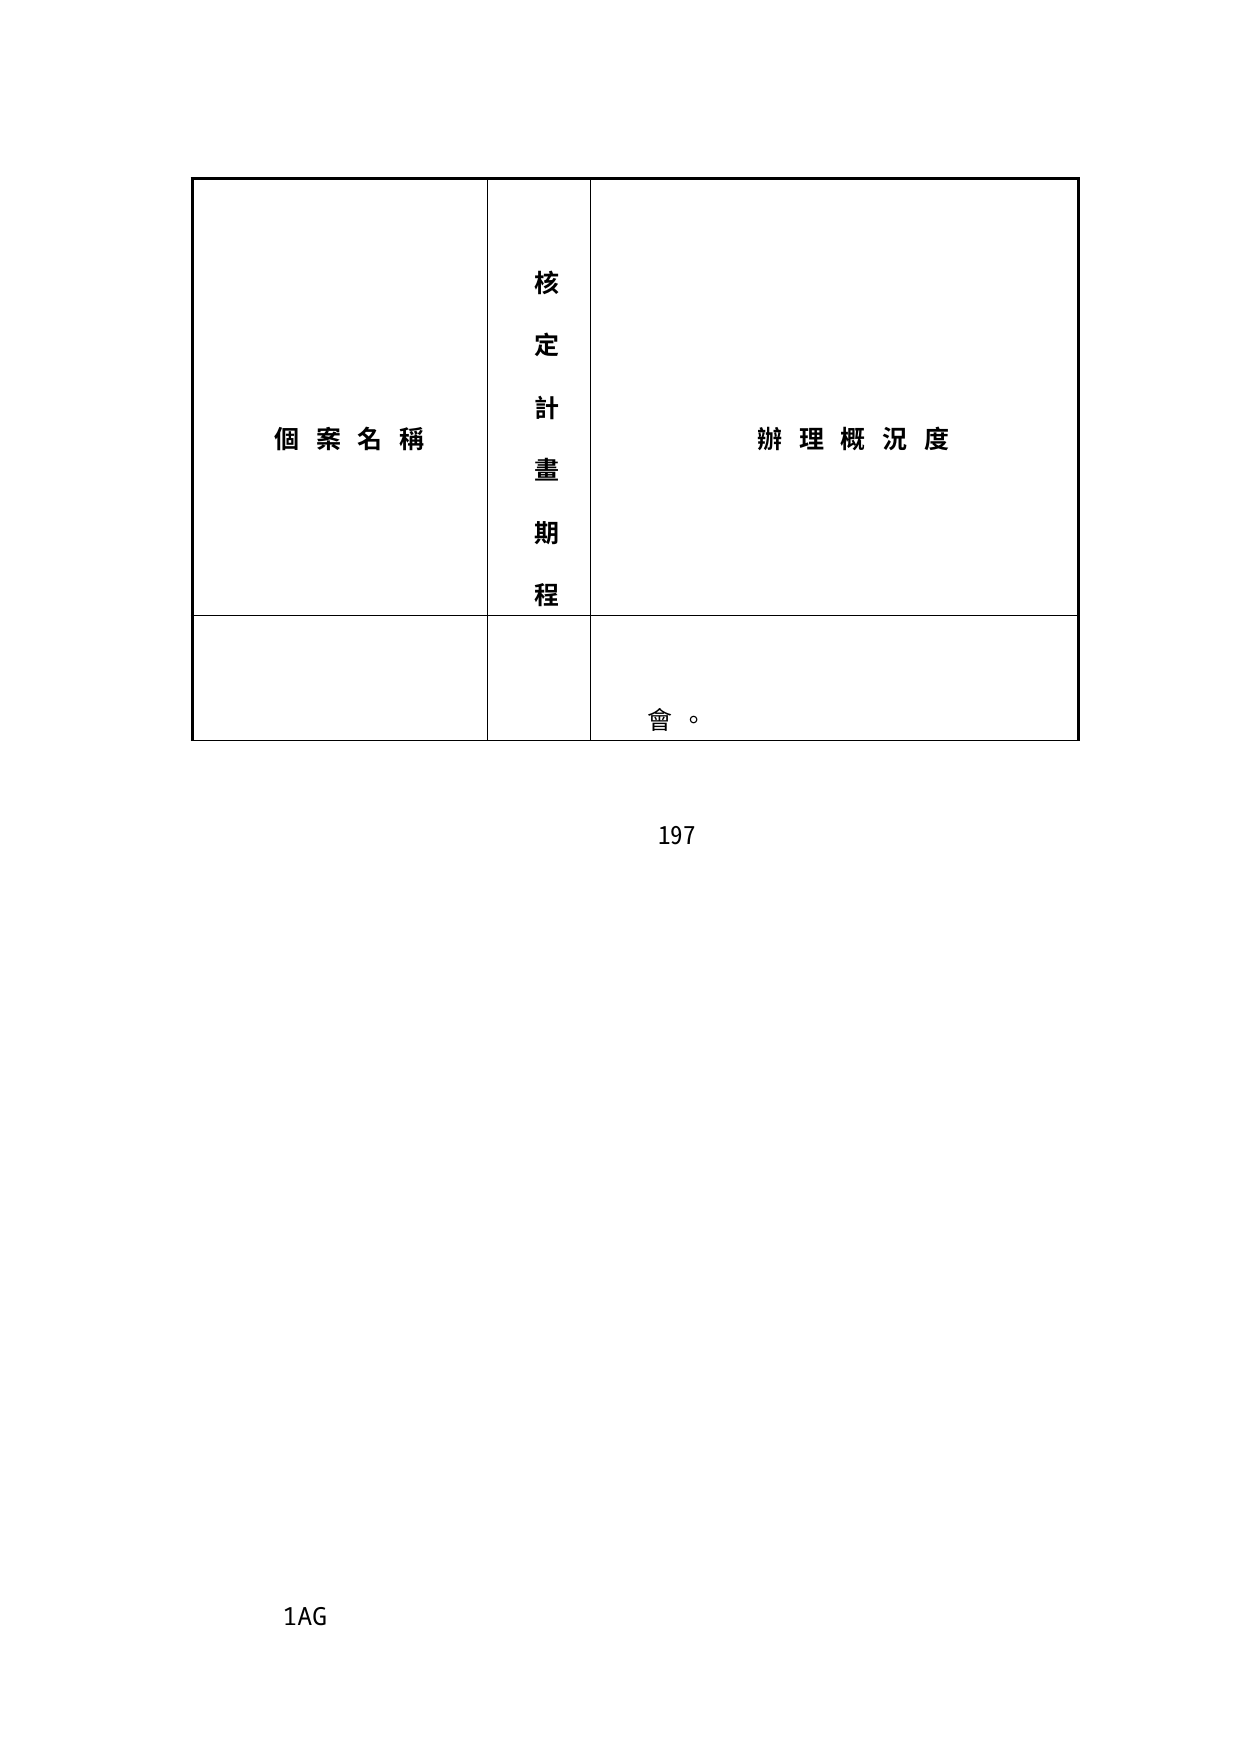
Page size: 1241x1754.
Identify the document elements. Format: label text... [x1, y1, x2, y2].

table_cell [194, 616, 487, 740]
table_header 個案名稱 [194, 180, 487, 615]
table_cell [488, 616, 590, 740]
table_header 核定計畫期程 [488, 180, 590, 615]
table_cell 會。 [591, 616, 1077, 740]
table_header 辦理概況度 [591, 180, 1077, 615]
